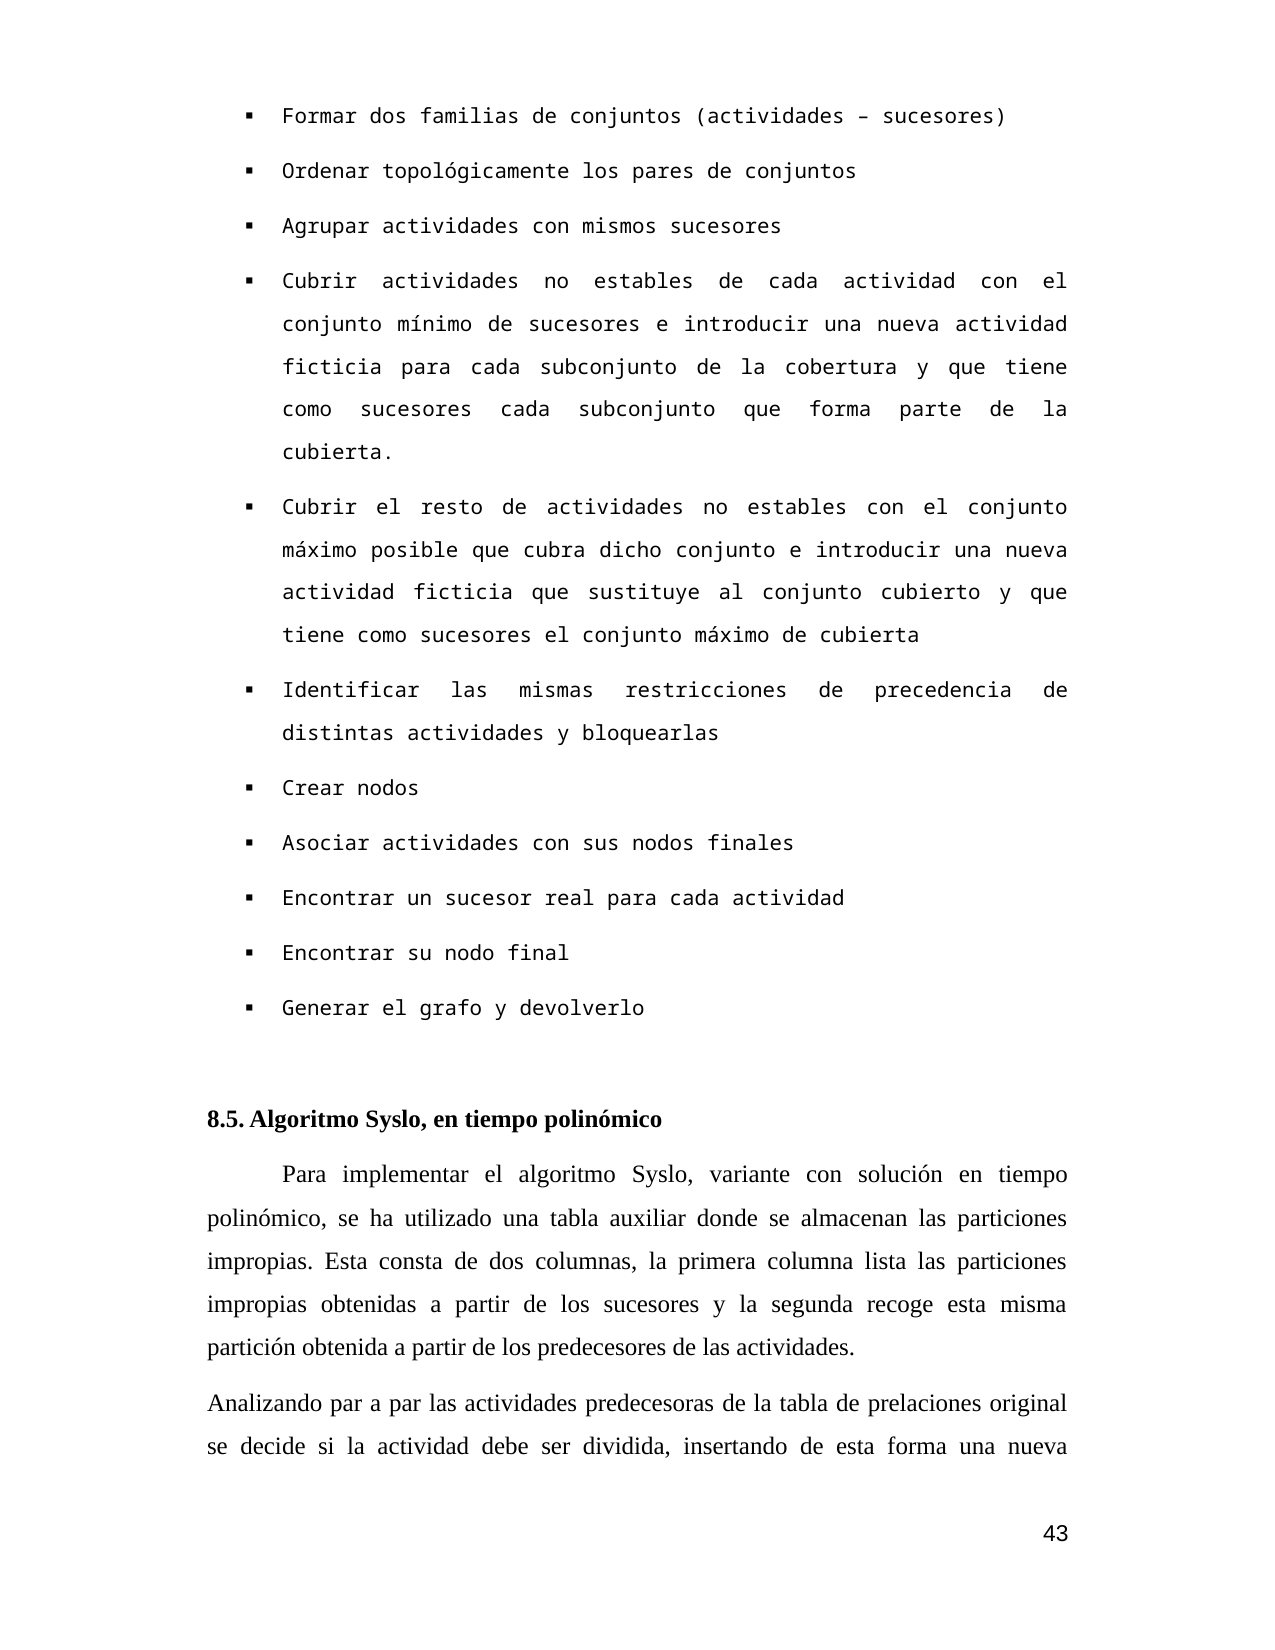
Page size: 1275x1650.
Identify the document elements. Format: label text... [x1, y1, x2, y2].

text Para implementar el algoritmo Syslo, variante con solución en tiempo polinómico, se ha utilizado una tabla auxiliar donde se almacenan las particiones impropias. Esta consta de dos columnas, la primera columna lista las particiones impropias obtenidas a partir de los sucesores y la segunda recoge esta misma partición obtenida a partir de los predecesores de las actividades. [207, 1159, 1068, 1361]
list Asociar actividades con sus nodos finales [244, 828, 1068, 856]
text 8.5. Algoritmo Syslo, en tiempo polinómico [207, 1104, 1068, 1133]
list Encontrar un sucesor real para cada actividad [244, 883, 1068, 911]
list Identificar las mismas restricciones de precedencia de distintas actividades y bloquearlas [244, 675, 1068, 746]
list Crear nodos [244, 773, 1068, 801]
list Ordenar topológicamente los pares de conjuntos [244, 156, 1068, 185]
list Encontrar su nodo final [244, 938, 1068, 967]
list Cubrir actividades no estables de cada actividad con el conjunto mínimo de sucesores e introducir una nueva actividad ficticia para cada subconjunto de la cobertura y que tiene como sucesores cada subconjunto que forma parte de la cubierta. [244, 267, 1068, 466]
list Cubrir el resto de actividades no estables con el conjunto máximo posible que cubra dicho conjunto e introducir una nueva actividad ficticia que sustituye al conjunto cubierto y que tiene como sucesores el conjunto máximo de cubierta [244, 492, 1068, 648]
text Analizando par a par las actividades predecesoras de la tabla de prelaciones original se decide si la actividad debe ser dividida, insertando de esta forma una nueva [207, 1388, 1068, 1459]
list Agrupar actividades con mismos sucesores [244, 212, 1068, 240]
list Generar el grafo y devolverlo [244, 993, 1068, 1022]
list Formar dos familias de conjuntos (actividades – sucesores) [244, 101, 1068, 130]
